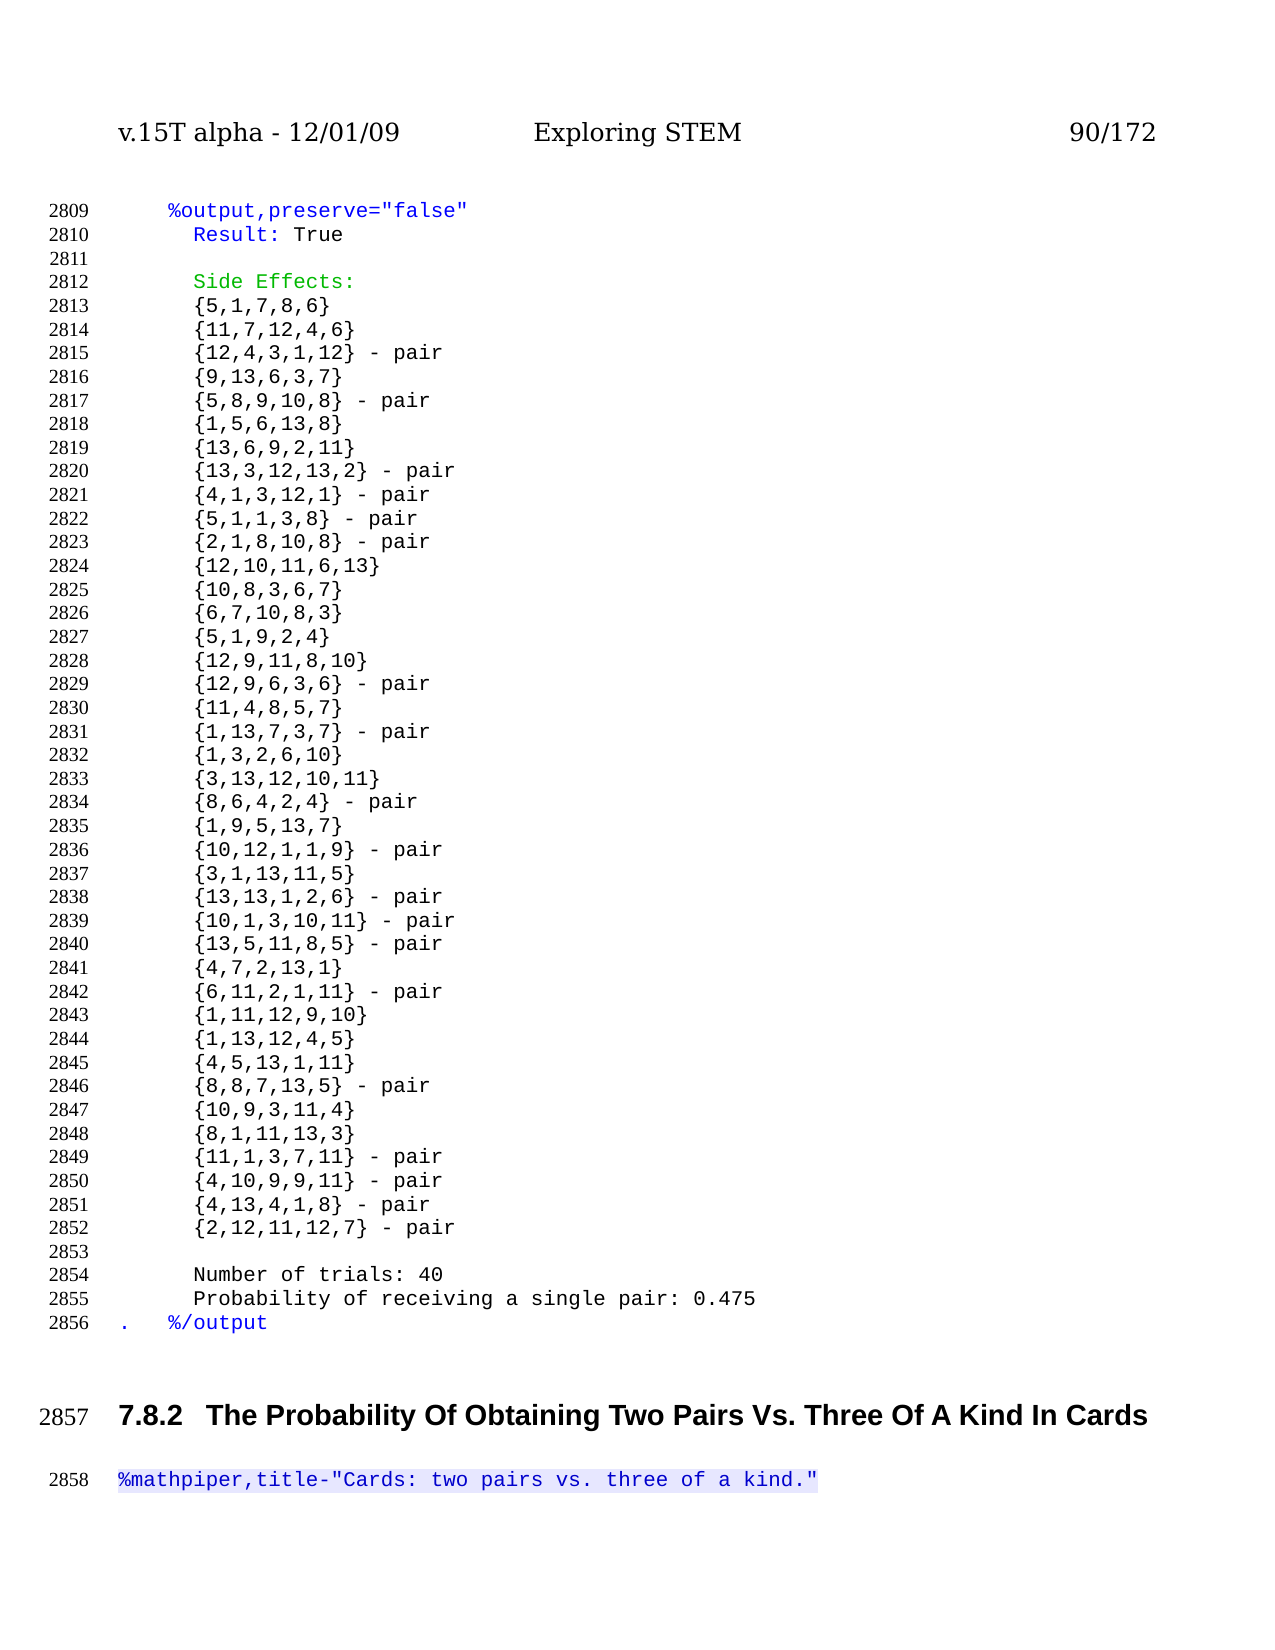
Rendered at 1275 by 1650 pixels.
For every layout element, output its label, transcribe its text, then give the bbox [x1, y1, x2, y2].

text . %/output [118, 1312, 1157, 1335]
text Result: True [118, 224, 1157, 248]
text {1,11,12,9,10} [118, 1004, 1157, 1028]
text {3,13,12,10,11} [118, 768, 1157, 792]
text {8,1,11,13,3} [118, 1123, 1157, 1146]
text {1,5,6,13,8} [118, 413, 1157, 437]
text {1,13,7,3,7} - pair [118, 721, 1157, 744]
text {11,1,3,7,11} - pair [118, 1146, 1157, 1170]
text Side Effects: [118, 271, 1157, 295]
text {4,13,4,1,8} - pair [118, 1193, 1157, 1217]
text {10,9,3,11,4} [118, 1099, 1157, 1123]
text {2,12,11,12,7} - pair [118, 1217, 1157, 1241]
text {1,13,12,4,5} [118, 1028, 1157, 1052]
text {12,9,11,8,10} [118, 650, 1157, 673]
text {13,5,11,8,5} - pair [118, 933, 1157, 957]
text {2,1,8,10,8} - pair [118, 531, 1157, 555]
text Probability of receiving a single pair: 0.475 [118, 1288, 1157, 1312]
text %output,preserve="false" [118, 200, 1157, 224]
text {6,11,2,1,11} - pair [118, 981, 1157, 1004]
text {4,10,9,9,11} - pair [118, 1170, 1157, 1193]
text {3,1,13,11,5} [118, 862, 1157, 886]
text {10,12,1,1,9} - pair [118, 839, 1157, 862]
text %mathpiper,title-"Cards: two pairs vs. three of a kind." [118, 1469, 1157, 1493]
text {6,7,10,8,3} [118, 602, 1157, 626]
text {12,10,11,6,13} [118, 555, 1157, 579]
text {8,8,7,13,5} - pair [118, 1075, 1157, 1099]
text {5,1,7,8,6} [118, 295, 1157, 319]
text {12,9,6,3,6} - pair [118, 673, 1157, 697]
text {10,1,3,10,11} - pair [118, 910, 1157, 933]
text {12,4,3,1,12} - pair [118, 342, 1157, 366]
text {5,1,1,3,8} - pair [118, 508, 1157, 531]
text {13,3,12,13,2} - pair [118, 461, 1157, 484]
subtitle The Probability Of Obtaining Two Pairs Vs. Three Of A Kind In Cards [118, 1398, 1157, 1431]
text {13,13,1,2,6} - pair [118, 886, 1157, 910]
text {8,6,4,2,4} - pair [118, 792, 1157, 815]
text {9,13,6,3,7} [118, 366, 1157, 389]
text {5,8,9,10,8} - pair [118, 389, 1157, 413]
text {1,9,5,13,7} [118, 815, 1157, 839]
text {13,6,9,2,11} [118, 437, 1157, 461]
text Number of trials: 40 [118, 1264, 1157, 1288]
text {1,3,2,6,10} [118, 744, 1157, 768]
text {11,4,8,5,7} [118, 697, 1157, 721]
text {11,7,12,4,6} [118, 319, 1157, 342]
text {10,8,3,6,7} [118, 579, 1157, 602]
text {4,7,2,13,1} [118, 957, 1157, 981]
text {4,1,3,12,1} - pair [118, 484, 1157, 508]
text {5,1,9,2,4} [118, 626, 1157, 650]
text {4,5,13,1,11} [118, 1052, 1157, 1075]
